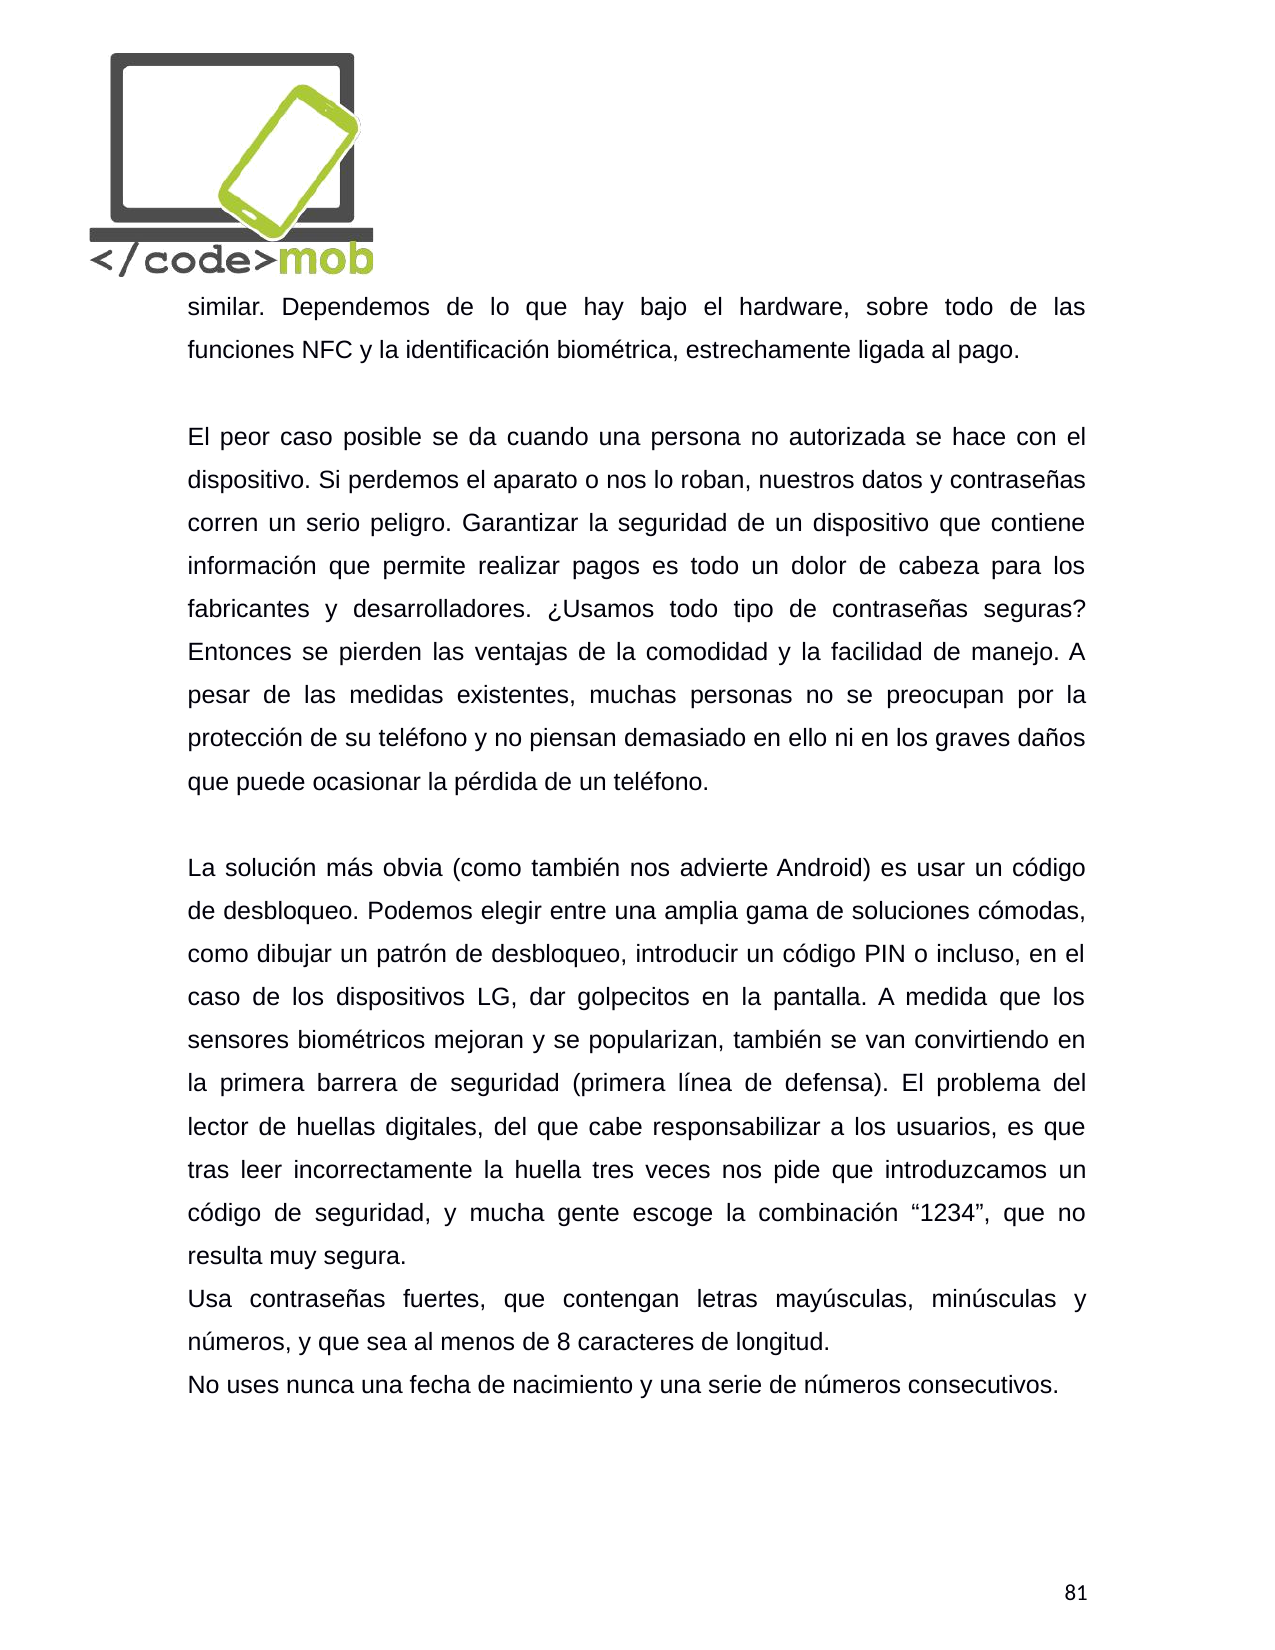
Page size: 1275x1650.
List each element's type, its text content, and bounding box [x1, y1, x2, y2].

picture [89, 53, 374, 277]
text No uses nunca una fecha de nacimiento y una serie de números consecutivos. [187, 1370, 1087, 1399]
text La solución más obvia (como también nos advierte Android) es usar un código de desbloqueo. Podemos elegir entre una amplia gama de soluciones cómodas, como dibujar un patrón de desbloqueo, introducir un código PIN o incluso, en el caso de los dispositivos LG, dar golpecitos en la pantalla. A medida que los sensores biométricos mejoran y se popularizan, también se van convirtiendo en la primera barrera de seguridad (primera línea de defensa). El problema del lector de huellas digitales, del que cabe responsabilizar a los usuarios, es que tras leer incorrectamente la huella tres veces nos pide que introduzcamos un código de seguridad, y mucha gente escoge la combinación “1234”, que no resulta muy segura. [187, 853, 1087, 1269]
text El peor caso posible se da cuando una persona no autorizada se hace con el dispositivo. Si perdemos el aparato o nos lo roban, nuestros datos y contraseñas corren un serio peligro. Garantizar la seguridad de un dispositivo que contiene información que permite realizar pagos es todo un dolor de cabeza para los fabricantes y desarrolladores. ¿Usamos todo tipo de contraseñas seguras? Entonces se pierden las ventajas de la comodidad y la facilidad de manejo. A pesar de las medidas existentes, muchas personas no se preocupan por la protección de su teléfono y no piensan demasiado en ello ni en los graves daños que puede ocasionar la pérdida de un teléfono. [187, 421, 1087, 795]
text Usa contraseñas fuertes, que contengan letras mayúsculas, minúsculas y números, y que sea al menos de 8 caracteres de longitud. [187, 1284, 1087, 1356]
text similar. Dependemos de lo que hay bajo el hardware, sobre todo de las funciones NFC y la identificación biométrica, estrechamente ligada al pago. [187, 292, 1087, 364]
